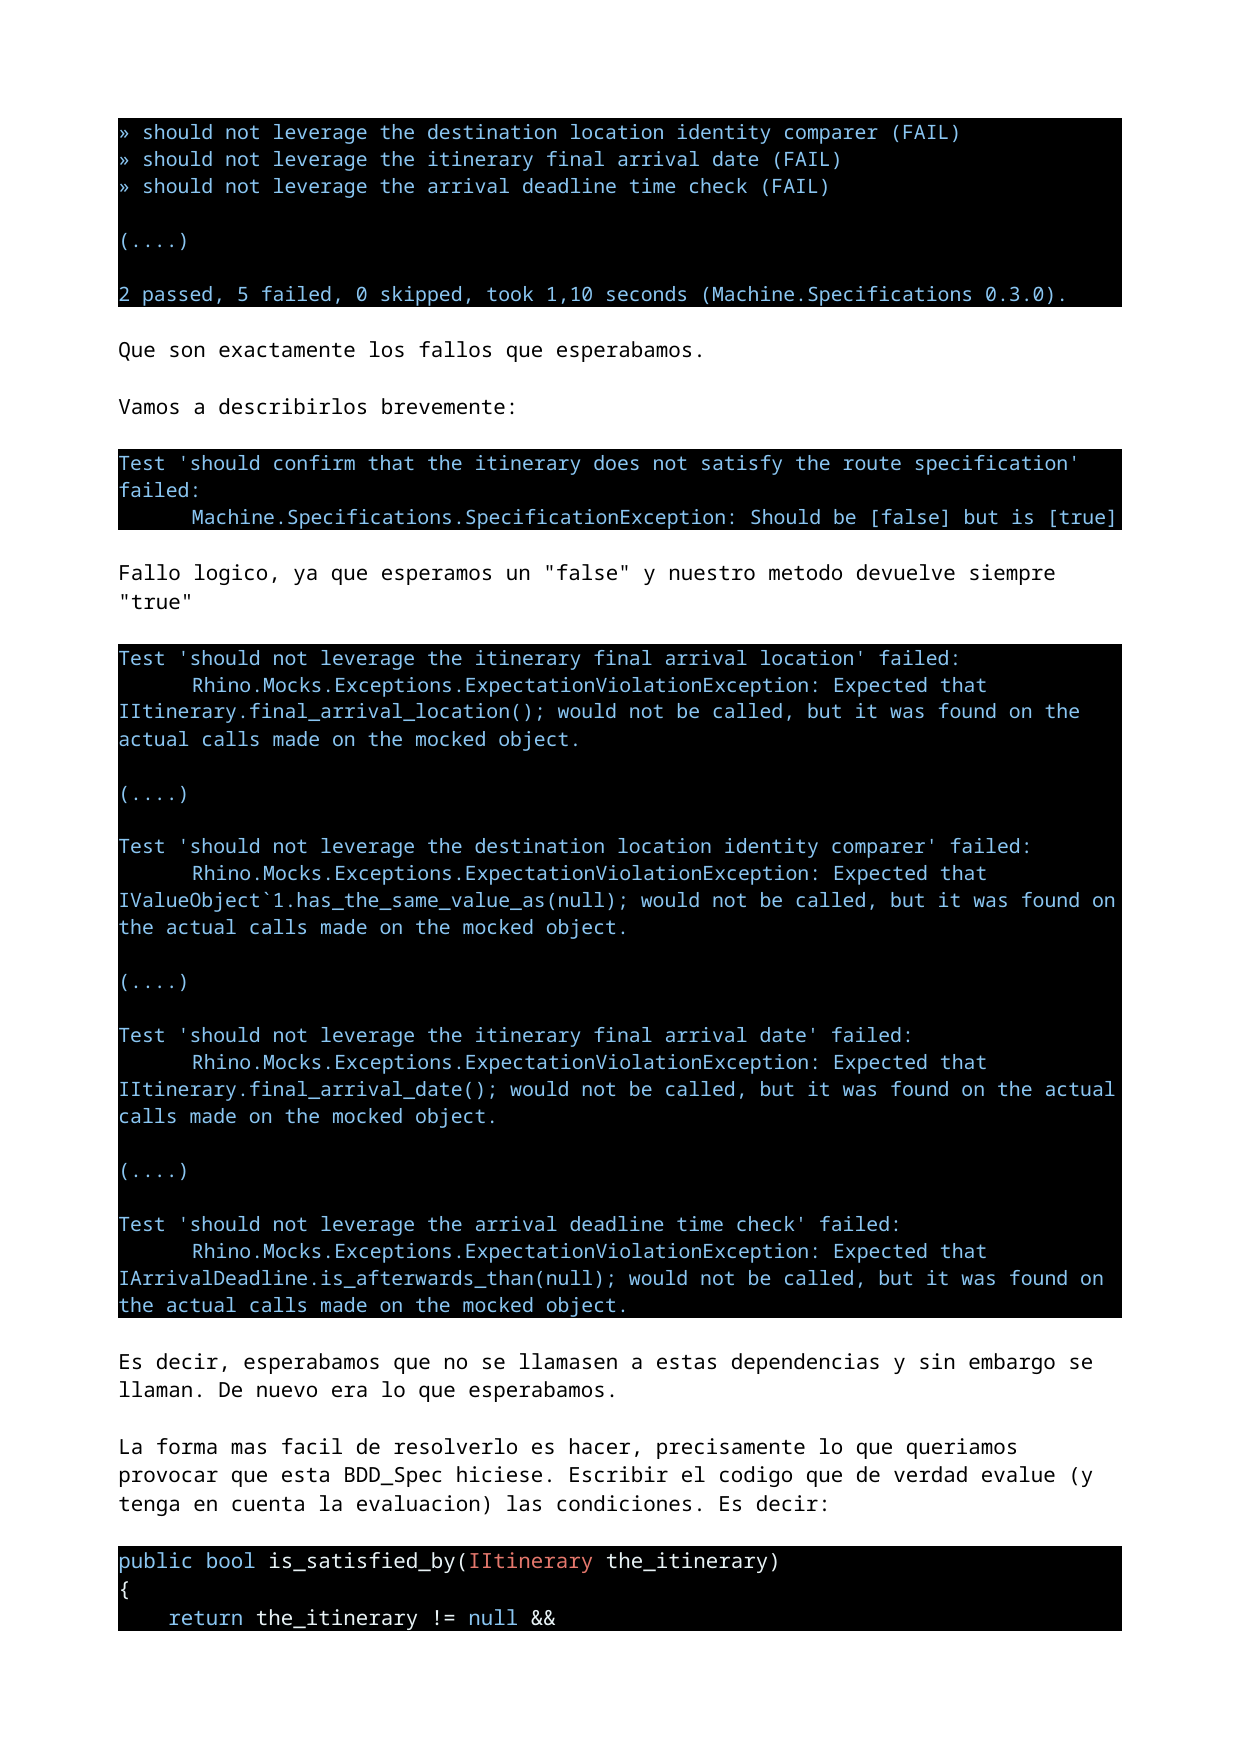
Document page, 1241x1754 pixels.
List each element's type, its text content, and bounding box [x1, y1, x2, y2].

text Que son exactamente los fallos que esperabamos. [118, 335, 1122, 364]
text (....) [118, 779, 1122, 806]
text Es decir, esperabamos que no se llamasen a estas dependencias y sin embargo se llaman. De nuevo era lo que esperabamos. [118, 1347, 1122, 1404]
text 2 passed, 5 failed, 0 skipped, took 1,10 seconds (Machine.Specifications 0.3.0). [118, 280, 1122, 307]
text { [118, 1574, 1122, 1603]
text La forma mas facil de resolverlo es hacer, precisamente lo que queriamos provocar que esta BDD_Spec hiciese. Escribir el codigo que de verdad evalue (y tenga en cuenta la evaluacion) las condiciones. Es decir: [118, 1432, 1122, 1517]
text public bool is_satisfied_by(IItinerary the_itinerary) [118, 1546, 1122, 1574]
text Test 'should not leverage the itinerary final arrival location' failed: [118, 644, 1122, 671]
text Test 'should not leverage the destination location identity comparer' failed: [118, 833, 1122, 860]
text (....) [118, 226, 1122, 253]
text (....) [118, 1156, 1122, 1183]
text Rhino.Mocks.Exceptions.ExpectationViolationException: Expected that IItinerary.final_arrival_date(); would not be called, but it was found on the actual calls made on the mocked object. [118, 1048, 1122, 1129]
text Rhino.Mocks.Exceptions.ExpectationViolationException: Expected that IItinerary.final_arrival_location(); would not be called, but it was found on the actual calls made on the mocked object. [118, 671, 1122, 752]
text Test 'should not leverage the arrival deadline time check' failed: [118, 1210, 1122, 1237]
text return the_itinerary != null && [118, 1603, 1122, 1631]
text Test 'should not leverage the itinerary final arrival date' failed: [118, 1022, 1122, 1048]
text Rhino.Mocks.Exceptions.ExpectationViolationException: Expected that IArrivalDeadline.is_afterwards_than(null); would not be called, but it was found on the actual calls made on the mocked object. [118, 1237, 1122, 1318]
text (....) [118, 968, 1122, 994]
text Machine.Specifications.SpecificationException: Should be [false] but is [true] [118, 503, 1122, 530]
text Vamos a describirlos brevemente: [118, 392, 1122, 421]
text Test 'should confirm that the itinerary does not satisfy the route specification' failed: [118, 449, 1122, 503]
text » should not leverage the itinerary final arrival date (FAIL) [118, 145, 1122, 172]
text Fallo logico, ya que esperamos un "false" y nuestro metodo devuelve siempre "true" [118, 558, 1122, 615]
text » should not leverage the arrival deadline time check (FAIL) [118, 172, 1122, 199]
text Rhino.Mocks.Exceptions.ExpectationViolationException: Expected that IValueObject`1.has_the_same_value_as(null); would not be called, but it was found on the actual calls made on the mocked object. [118, 860, 1122, 941]
text » should not leverage the destination location identity comparer (FAIL) [118, 118, 1122, 145]
